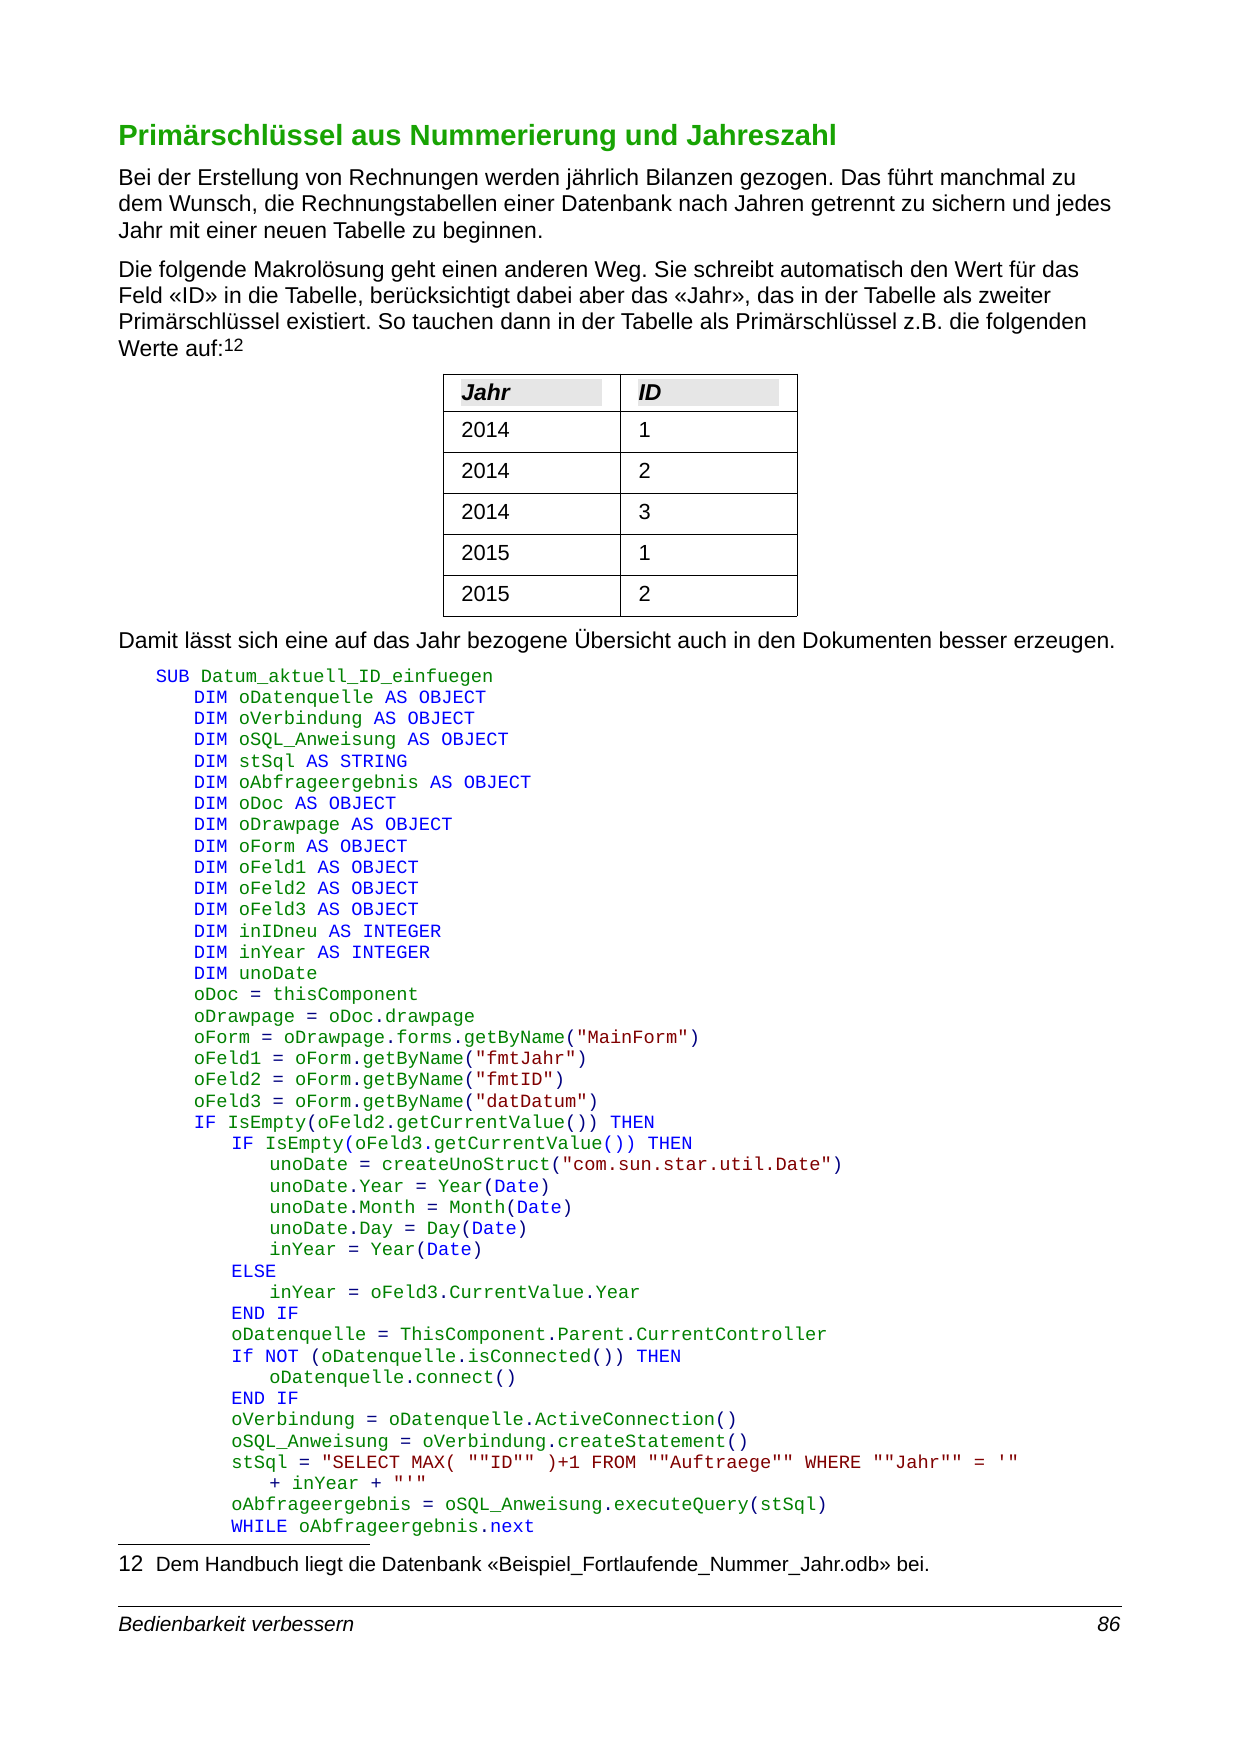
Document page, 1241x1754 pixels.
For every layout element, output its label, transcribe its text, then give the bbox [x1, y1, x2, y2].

table_cell 1 [621, 535, 797, 575]
text SUB Datum_aktuell_ID_einfuegen [156, 666, 1122, 688]
text Die folgende Makrolösung geht einen anderen Weg. Sie schreibt automatisch den Wert für das Feld «ID» in die Tabelle, berücksichtigt dabei aber das «Jahr», das in der Tabelle als zweiter Primärschlüssel existiert. So tauchen dann in der Tabelle als Primärschlüssel z.B. die folgenden Werte auf: [118, 256, 1122, 361]
table_cell 2014 [444, 412, 620, 452]
text END IF [156, 1389, 1122, 1410]
text DIM oFeld3 AS OBJECT [156, 900, 1122, 921]
table_cell 2 [621, 576, 797, 616]
text oForm = oDrawpage.forms.getByName("MainForm") [156, 1028, 1122, 1049]
text DIM oDoc AS OBJECT [156, 794, 1122, 815]
text DIM stSql AS STRING [156, 751, 1122, 773]
table_cell 2 [621, 453, 797, 493]
text stSql = "SELECT MAX( ""ID"" )+1 FROM ""Auftraege"" WHERE ""Jahr"" = '" [156, 1453, 1122, 1474]
text ELSE [156, 1261, 1122, 1283]
text Dem Handbuch liegt die Datenbank «Beispiel_Fortlaufende_Nummer_Jahr.odb» bei. [118, 1551, 1122, 1576]
text DIM oAbfrageergebnis AS OBJECT [156, 773, 1122, 794]
text oAbfrageergebnis = oSQL_Anweisung.executeQuery(stSql) [156, 1495, 1122, 1516]
table_cell 2014 [444, 494, 620, 534]
text DIM oForm AS OBJECT [156, 836, 1122, 858]
text + inYear + "'" [156, 1474, 1122, 1495]
text inYear = oFeld3.CurrentValue.Year [156, 1283, 1122, 1304]
table_cell 2015 [444, 576, 620, 616]
table_cell 2014 [444, 453, 620, 493]
text DIM inYear AS INTEGER [156, 943, 1122, 964]
text DIM oDrawpage AS OBJECT [156, 815, 1122, 836]
text DIM oDatenquelle AS OBJECT [156, 688, 1122, 709]
text IF IsEmpty(oFeld2.getCurrentValue()) THEN [156, 1113, 1122, 1134]
table_cell 2015 [444, 535, 620, 575]
text DIM oFeld1 AS OBJECT [156, 858, 1122, 879]
text IF IsEmpty(oFeld3.getCurrentValue()) THEN [156, 1134, 1122, 1155]
text unoDate.Month = Month(Date) [156, 1198, 1122, 1219]
text oFeld1 = oForm.getByName("fmtJahr") [156, 1049, 1122, 1070]
text END IF [156, 1304, 1122, 1325]
text oDatenquelle = ThisComponent.Parent.CurrentController [156, 1325, 1122, 1346]
table_header Jahr [444, 375, 620, 411]
text inYear = Year(Date) [156, 1240, 1122, 1261]
text oDatenquelle.connect() [156, 1368, 1122, 1389]
text DIM unoDate [156, 964, 1122, 985]
text Bei der Erstellung von Rechnungen werden jährlich Bilanzen gezogen. Das führt manchmal zu dem Wunsch, die Rechnungstabellen einer Datenbank nach Jahren getrennt zu sichern und jedes Jahr mit einer neuen Tabelle zu beginnen. [118, 164, 1122, 243]
text oFeld2 = oForm.getByName("fmtID") [156, 1070, 1122, 1091]
text unoDate = createUnoStruct("com.sun.star.util.Date") [156, 1155, 1122, 1176]
text unoDate.Year = Year(Date) [156, 1176, 1122, 1198]
table_header ID [621, 375, 797, 411]
text If NOT (oDatenquelle.isConnected()) THEN [156, 1346, 1122, 1368]
text oDrawpage = oDoc.drawpage [156, 1006, 1122, 1028]
text oSQL_Anweisung = oVerbindung.createStatement() [156, 1431, 1122, 1453]
text oVerbindung = oDatenquelle.ActiveConnection() [156, 1410, 1122, 1431]
text oDoc = thisComponent [156, 985, 1122, 1006]
text WHILE oAbfrageergebnis.next [156, 1516, 1122, 1538]
text DIM inIDneu AS INTEGER [156, 921, 1122, 943]
table_cell 1 [621, 412, 797, 452]
subtitle Primärschlüssel aus Nummerierung und Jahreszahl [118, 118, 1122, 152]
text oFeld3 = oForm.getByName("datDatum") [156, 1091, 1122, 1113]
text DIM oFeld2 AS OBJECT [156, 879, 1122, 900]
text Damit lässt sich eine auf das Jahr bezogene Übersicht auch in den Dokumenten besser erzeugen. [118, 627, 1122, 654]
text DIM oVerbindung AS OBJECT [156, 709, 1122, 730]
text unoDate.Day = Day(Date) [156, 1219, 1122, 1240]
table_cell 3 [621, 494, 797, 534]
text DIM oSQL_Anweisung AS OBJECT [156, 730, 1122, 751]
